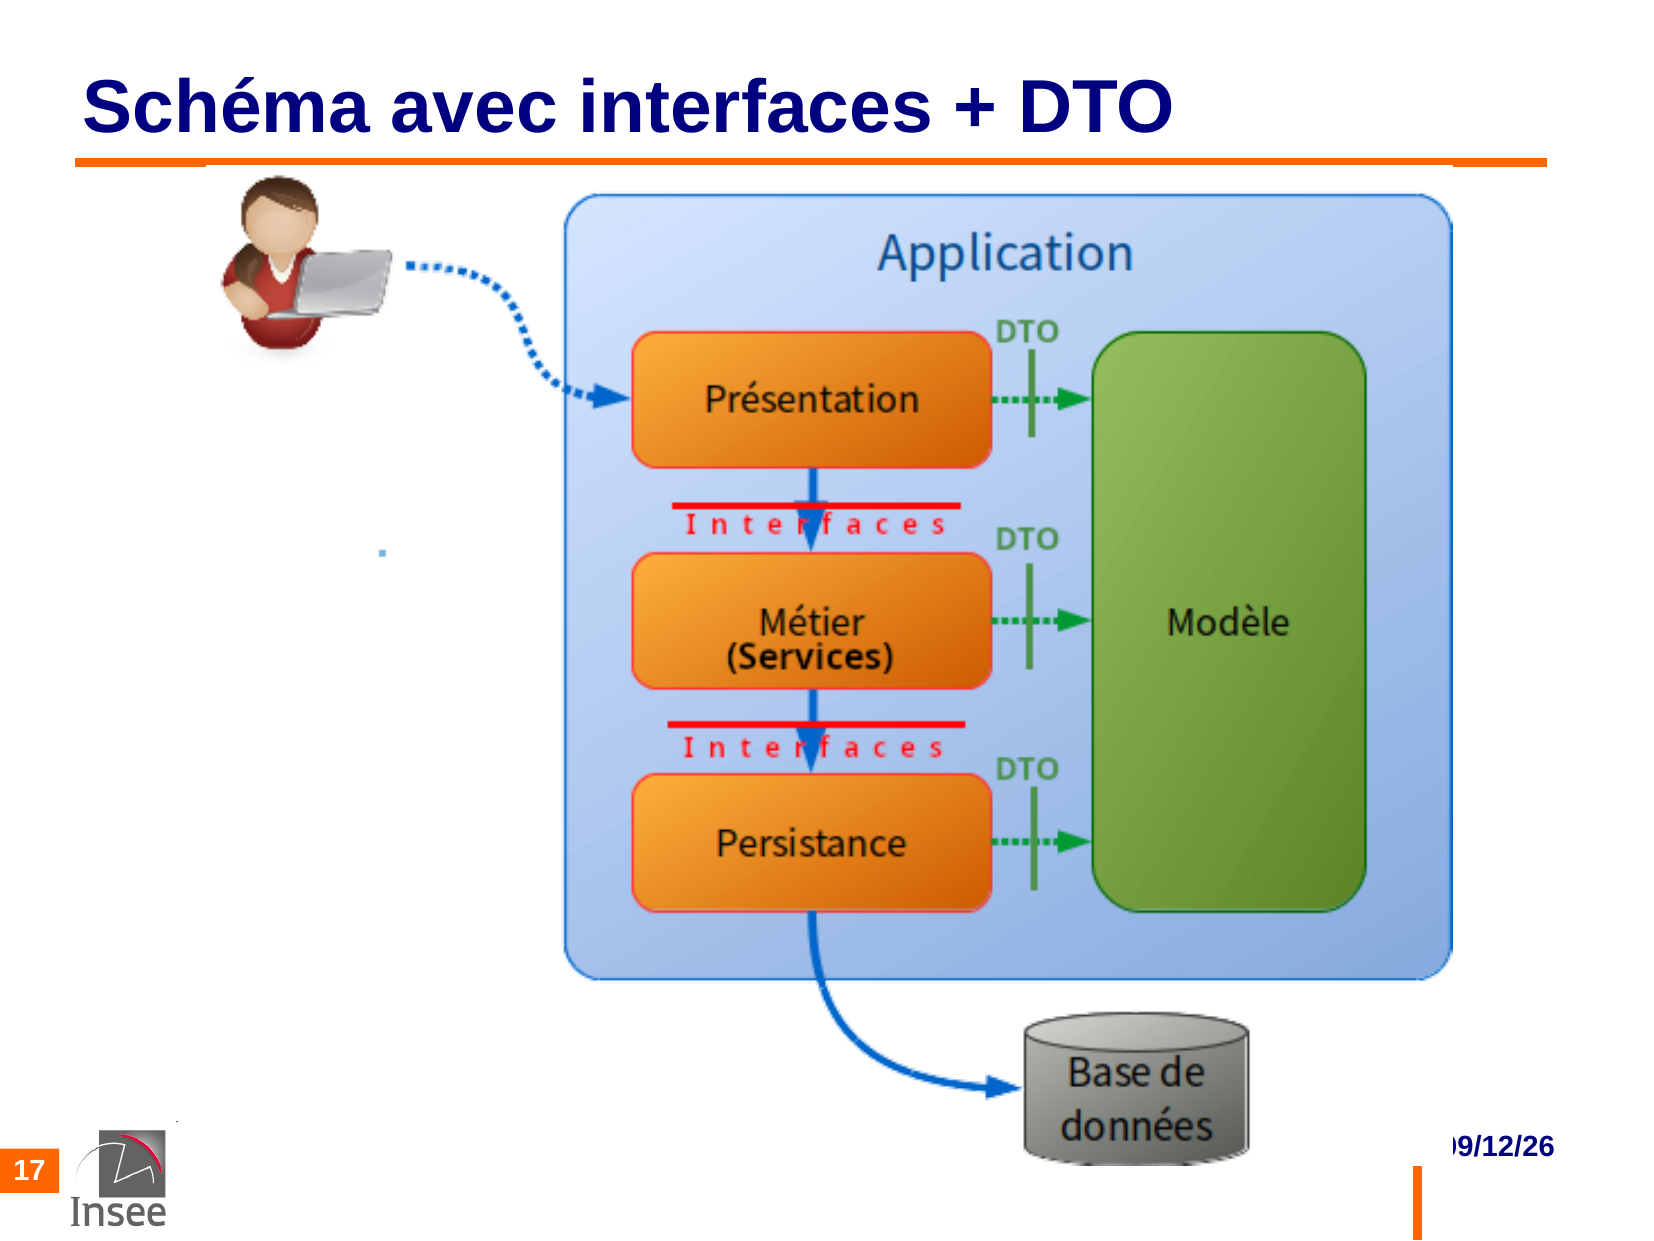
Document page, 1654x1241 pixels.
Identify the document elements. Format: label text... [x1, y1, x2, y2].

picture [62, 1121, 178, 1241]
title Schéma avec interfaces + DTO [82, 49, 1619, 163]
picture [206, 165, 1453, 1166]
